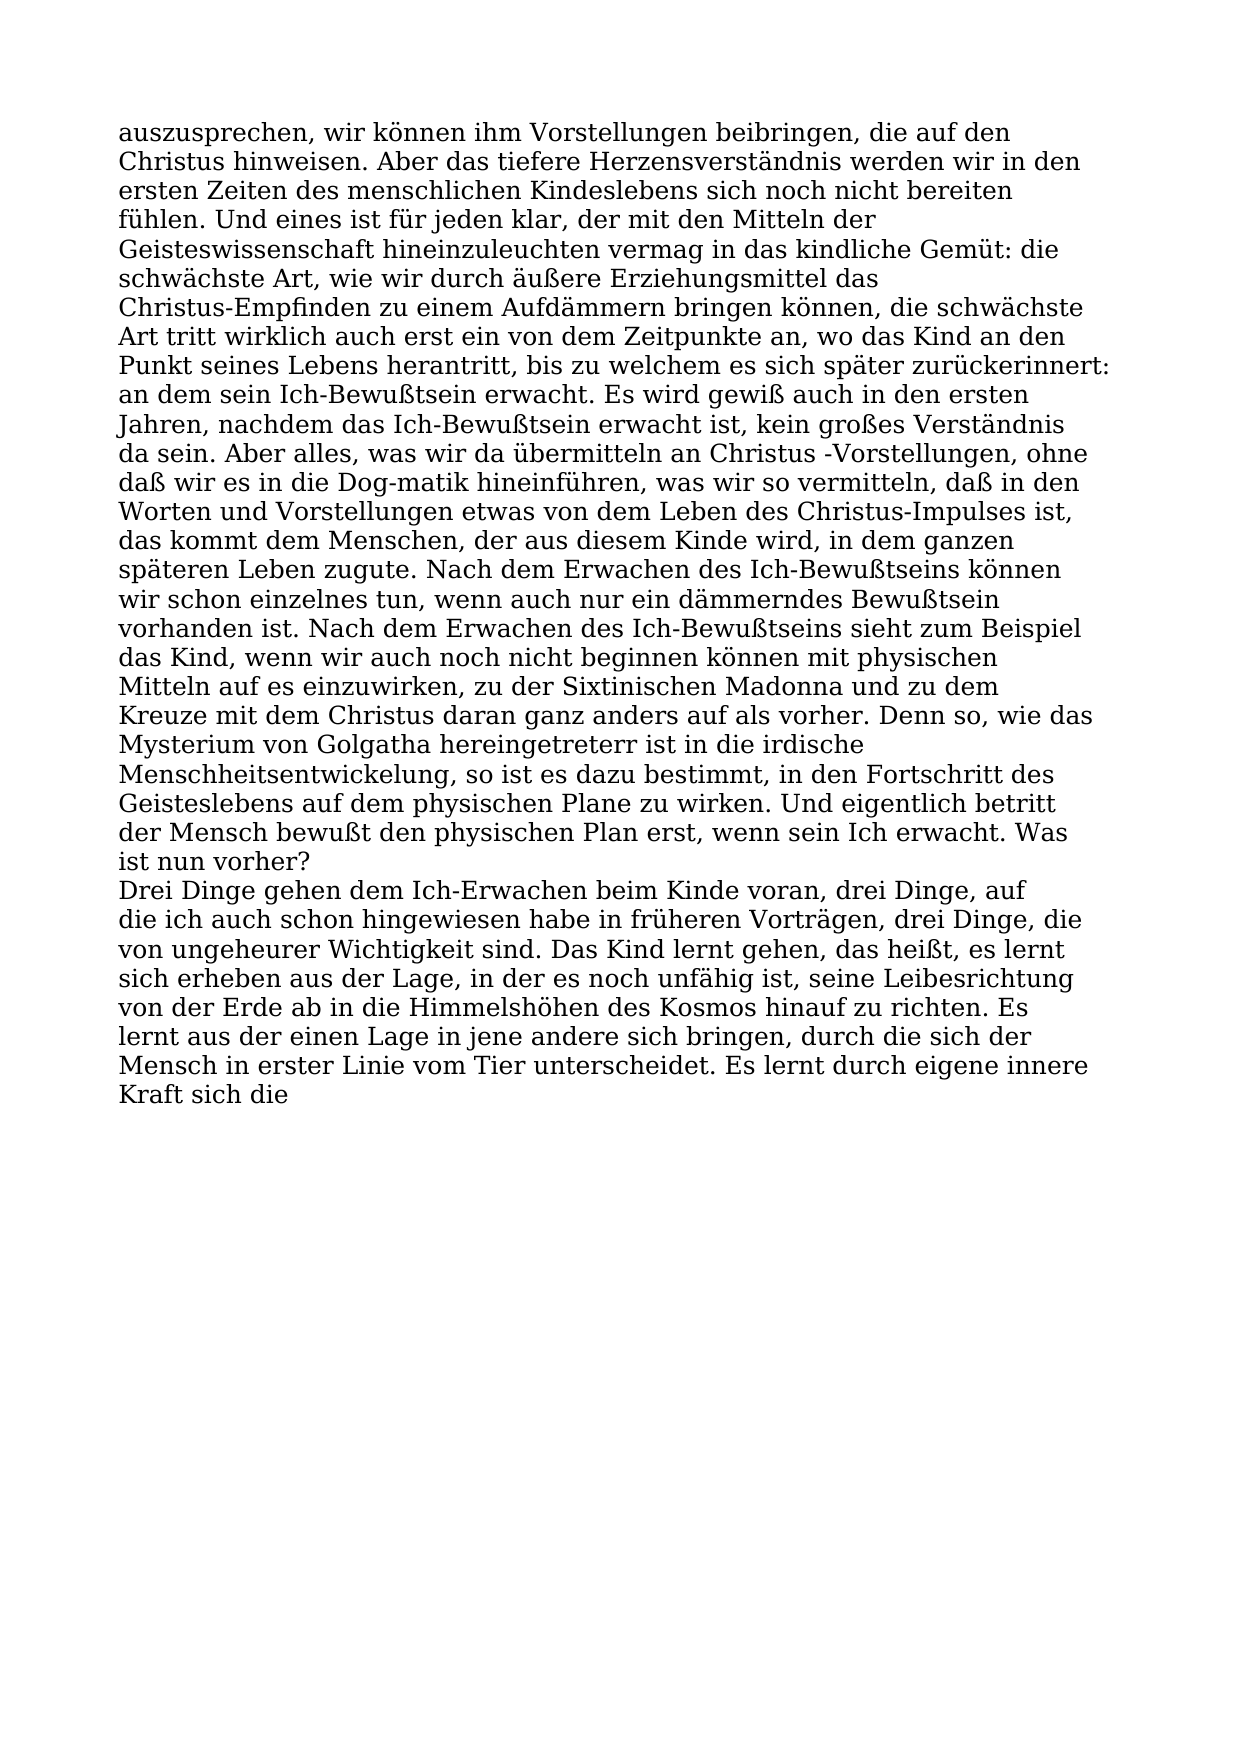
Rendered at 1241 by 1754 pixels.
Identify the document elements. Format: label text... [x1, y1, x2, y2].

text schwächste Art, wie wir durch äußere Erziehungsmittel das [118, 264, 1122, 293]
text der Mensch bewußt den physischen Plan erst, wenn sein Ich erwacht. Was [118, 818, 1122, 847]
text vorhanden ist. Nach dem Erwachen des Ich-Bewußtseins sieht zum Beispiel [118, 614, 1122, 643]
text da sein. Aber alles, was wir da übermitteln an Christus -Vorstellungen, ohne [118, 439, 1122, 468]
text Menschheitsentwickelung, so ist es dazu bestimmt, in den Fortschritt des [118, 760, 1122, 789]
text das kommt dem Menschen, der aus diesem Kinde wird, in dem ganzen [118, 526, 1122, 556]
text späteren Leben zugute. Nach dem Erwachen des Ich-Bewußtseins können [118, 556, 1122, 585]
text Christus hinweisen. Aber das tiefere Herzensverständnis werden wir in den [118, 147, 1122, 176]
text Geisteslebens auf dem physischen Plane zu wirken. Und eigentlich betritt [118, 789, 1122, 818]
text Jahren, nachdem das Ich-Bewußtsein erwacht ist, kein großes Verständnis [118, 410, 1122, 439]
text fühlen. Und eines ist für jeden klar, der mit den Mitteln der [118, 206, 1122, 235]
text von der Erde ab in die Himmelshöhen des Kosmos hinauf zu richten. Es [118, 993, 1122, 1022]
text sich erheben aus der Lage, in der es noch unfähig ist, seine Leibesrichtung [118, 964, 1122, 993]
text Worten und Vorstellungen etwas von dem Leben des Christus-Impulses ist, [118, 497, 1122, 526]
text von ungeheurer Wichtigkeit sind. Das Kind lernt gehen, das heißt, es lernt [118, 935, 1122, 964]
text Christus-Empfinden zu einem Aufdämmern bringen können, die schwächste [118, 293, 1122, 322]
text Mysterium von Golgatha hereingetreterr ist in die irdische [118, 731, 1122, 760]
text Mensch in erster Linie vom Tier unterscheidet. Es lernt durch eigene innere [118, 1051, 1122, 1081]
text Geisteswissenschaft hineinzuleuchten vermag in das kindliche Gemüt: die [118, 235, 1122, 264]
text an dem sein Ich-Bewußtsein erwacht. Es wird gewiß auch in den ersten [118, 381, 1122, 410]
text ist nun vorher? [118, 847, 1122, 876]
text Kreuze mit dem Christus daran ganz anders auf als vorher. Denn so, wie das [118, 701, 1122, 731]
text auszusprechen, wir können ihm Vorstellungen beibringen, die auf den [118, 118, 1122, 147]
text Punkt seines Lebens herantritt, bis zu welchem es sich später zurückerinnert: [118, 351, 1122, 381]
text lernt aus der einen Lage in jene andere sich bringen, durch die sich der [118, 1022, 1122, 1051]
text das Kind, wenn wir auch noch nicht beginnen können mit physischen [118, 643, 1122, 672]
text Kraft sich die [118, 1081, 1122, 1110]
text die ich auch schon hingewiesen habe in früheren Vorträgen, drei Dinge, die [118, 906, 1122, 935]
text ersten Zeiten des menschlichen Kindeslebens sich noch nicht bereiten [118, 176, 1122, 206]
text wir schon einzelnes tun, wenn auch nur ein dämmerndes Bewußtsein [118, 585, 1122, 614]
text Drei Dinge gehen dem Ich-Erwachen beim Kinde voran, drei Dinge, auf [118, 876, 1122, 906]
text Art tritt wirklich auch erst ein von dem Zeitpunkte an, wo das Kind an den [118, 322, 1122, 351]
text Mitteln auf es einzuwirken, zu der Sixtinischen Madonna und zu dem [118, 672, 1122, 701]
text daß wir es in die Dog-matik hineinführen, was wir so vermitteln, daß in den [118, 468, 1122, 497]
